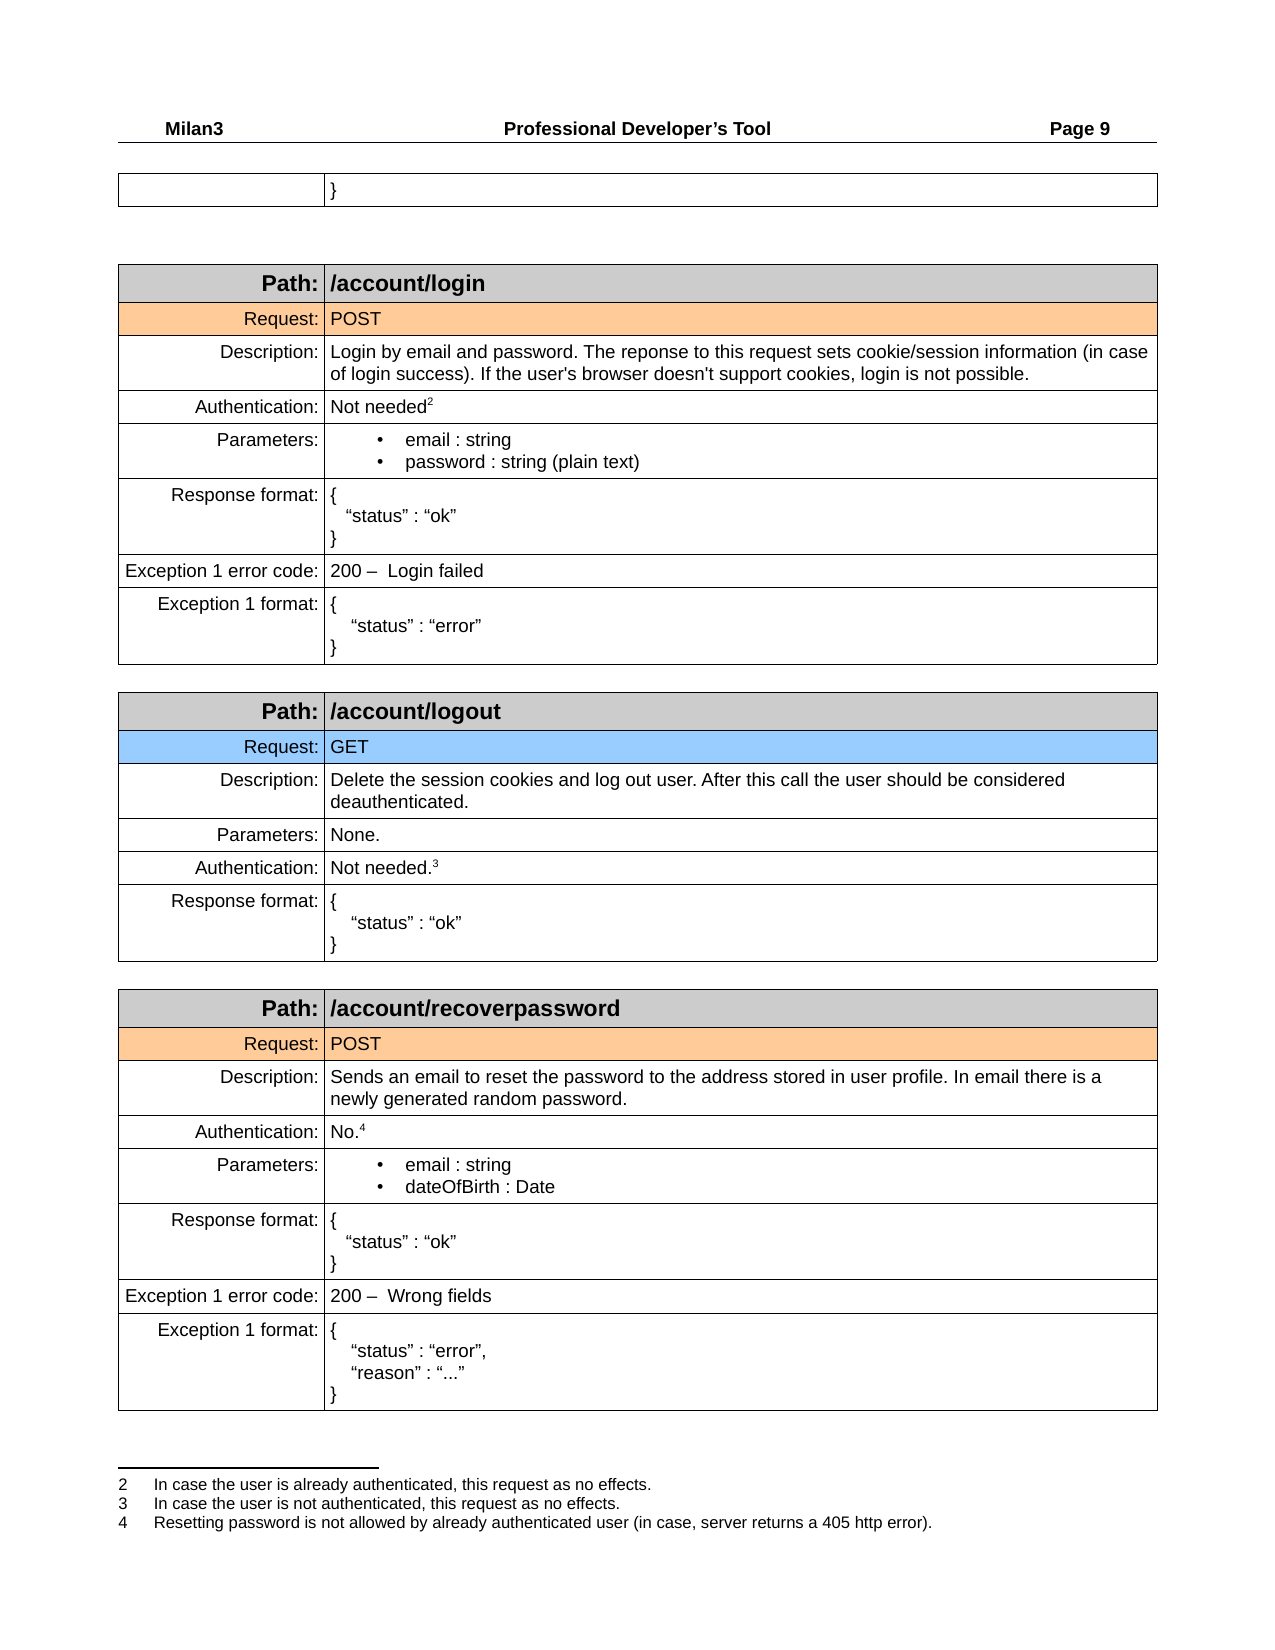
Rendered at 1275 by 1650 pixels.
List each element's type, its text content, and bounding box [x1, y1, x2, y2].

table_cell GET [325, 731, 1157, 763]
table_cell [119, 174, 324, 206]
table_cell POST [325, 1028, 1157, 1060]
table_cell No. [325, 1116, 1157, 1148]
table_cell Parameters: [119, 424, 324, 478]
table_cell Response format: [119, 1204, 324, 1279]
table_cell email : string dateOfBirth : Date [325, 1149, 1157, 1203]
table_cell 200 – Wrong fields [325, 1280, 1157, 1312]
table_cell 200 – Login failed [325, 555, 1157, 587]
table_cell Authentication: [119, 852, 324, 884]
table_cell Exception 1 error code: [119, 555, 324, 587]
table_cell Description: [119, 1061, 324, 1115]
table_header /account/recoverpassword [325, 990, 1157, 1027]
table_cell Request: [119, 1028, 324, 1060]
table_cell Request: [119, 303, 324, 335]
table_cell Exception 1 error code: [119, 1280, 324, 1312]
table_cell { “status” : “ok” } [325, 885, 1157, 961]
table_cell email : string password : string (plain text) [325, 424, 1157, 478]
table_header Path: [119, 990, 324, 1027]
table_cell None. [325, 819, 1157, 851]
table_cell POST [325, 303, 1157, 335]
table_cell Login by email and password. The reponse to this request sets cookie/session information (in case of login success). If the user's browser doesn't support cookies, login is not possible. [325, 336, 1157, 390]
table_cell Request: [119, 731, 324, 763]
table_cell Exception 1 format: [119, 1314, 324, 1410]
table_cell } [325, 174, 1157, 206]
table_cell Not needed [325, 391, 1157, 423]
table_cell Sends an email to reset the password to the address stored in user profile. In email there is a newly generated random password. [325, 1061, 1157, 1115]
table_cell Authentication: [119, 1116, 324, 1148]
table_header Path: [119, 693, 324, 730]
table_cell Parameters: [119, 1149, 324, 1203]
table_cell Exception 1 format: [119, 588, 324, 663]
table_cell Response format: [119, 885, 324, 961]
table_header /account/logout [325, 693, 1157, 730]
table_cell { “status” : “error”, “reason” : “...” } [325, 1314, 1157, 1410]
table_cell Parameters: [119, 819, 324, 851]
table_header Path: [119, 265, 324, 302]
table_header /account/login [325, 265, 1157, 302]
table_cell Description: [119, 764, 324, 818]
table_cell Authentication: [119, 391, 324, 423]
table_cell { “status” : “ok” } [325, 1204, 1157, 1279]
table_cell Not needed. [325, 852, 1157, 884]
table_cell { “status” : “ok” } [325, 479, 1157, 554]
table_cell Delete the session cookies and log out user. After this call the user should be considered deauthenticated. [325, 764, 1157, 818]
table_cell Description: [119, 336, 324, 390]
table_cell Response format: [119, 479, 324, 554]
table_cell { “status” : “error” } [325, 588, 1157, 663]
